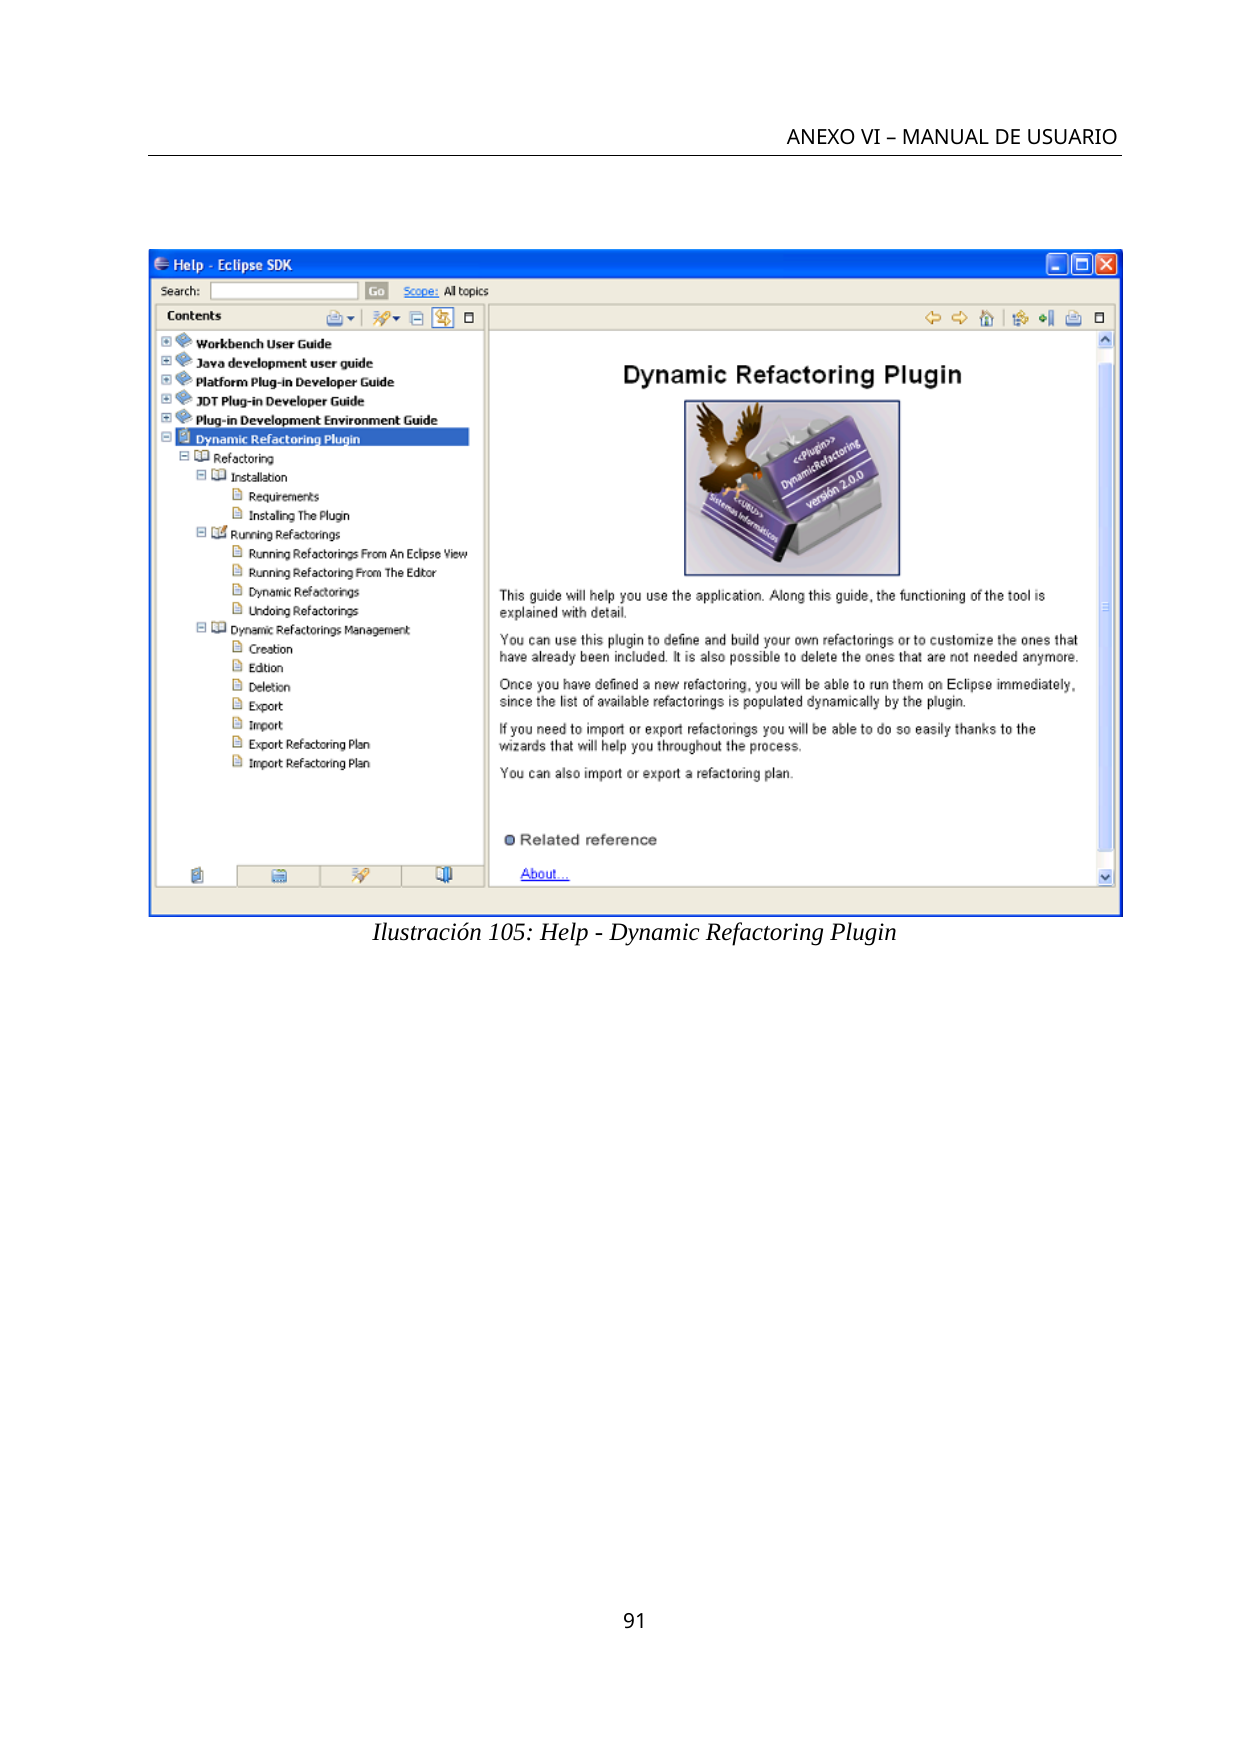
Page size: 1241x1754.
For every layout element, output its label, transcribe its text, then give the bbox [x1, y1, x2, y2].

text Ilustración 105: Help - Dynamic Refactoring Plugin [148, 917, 1123, 946]
picture [148, 249, 1123, 917]
